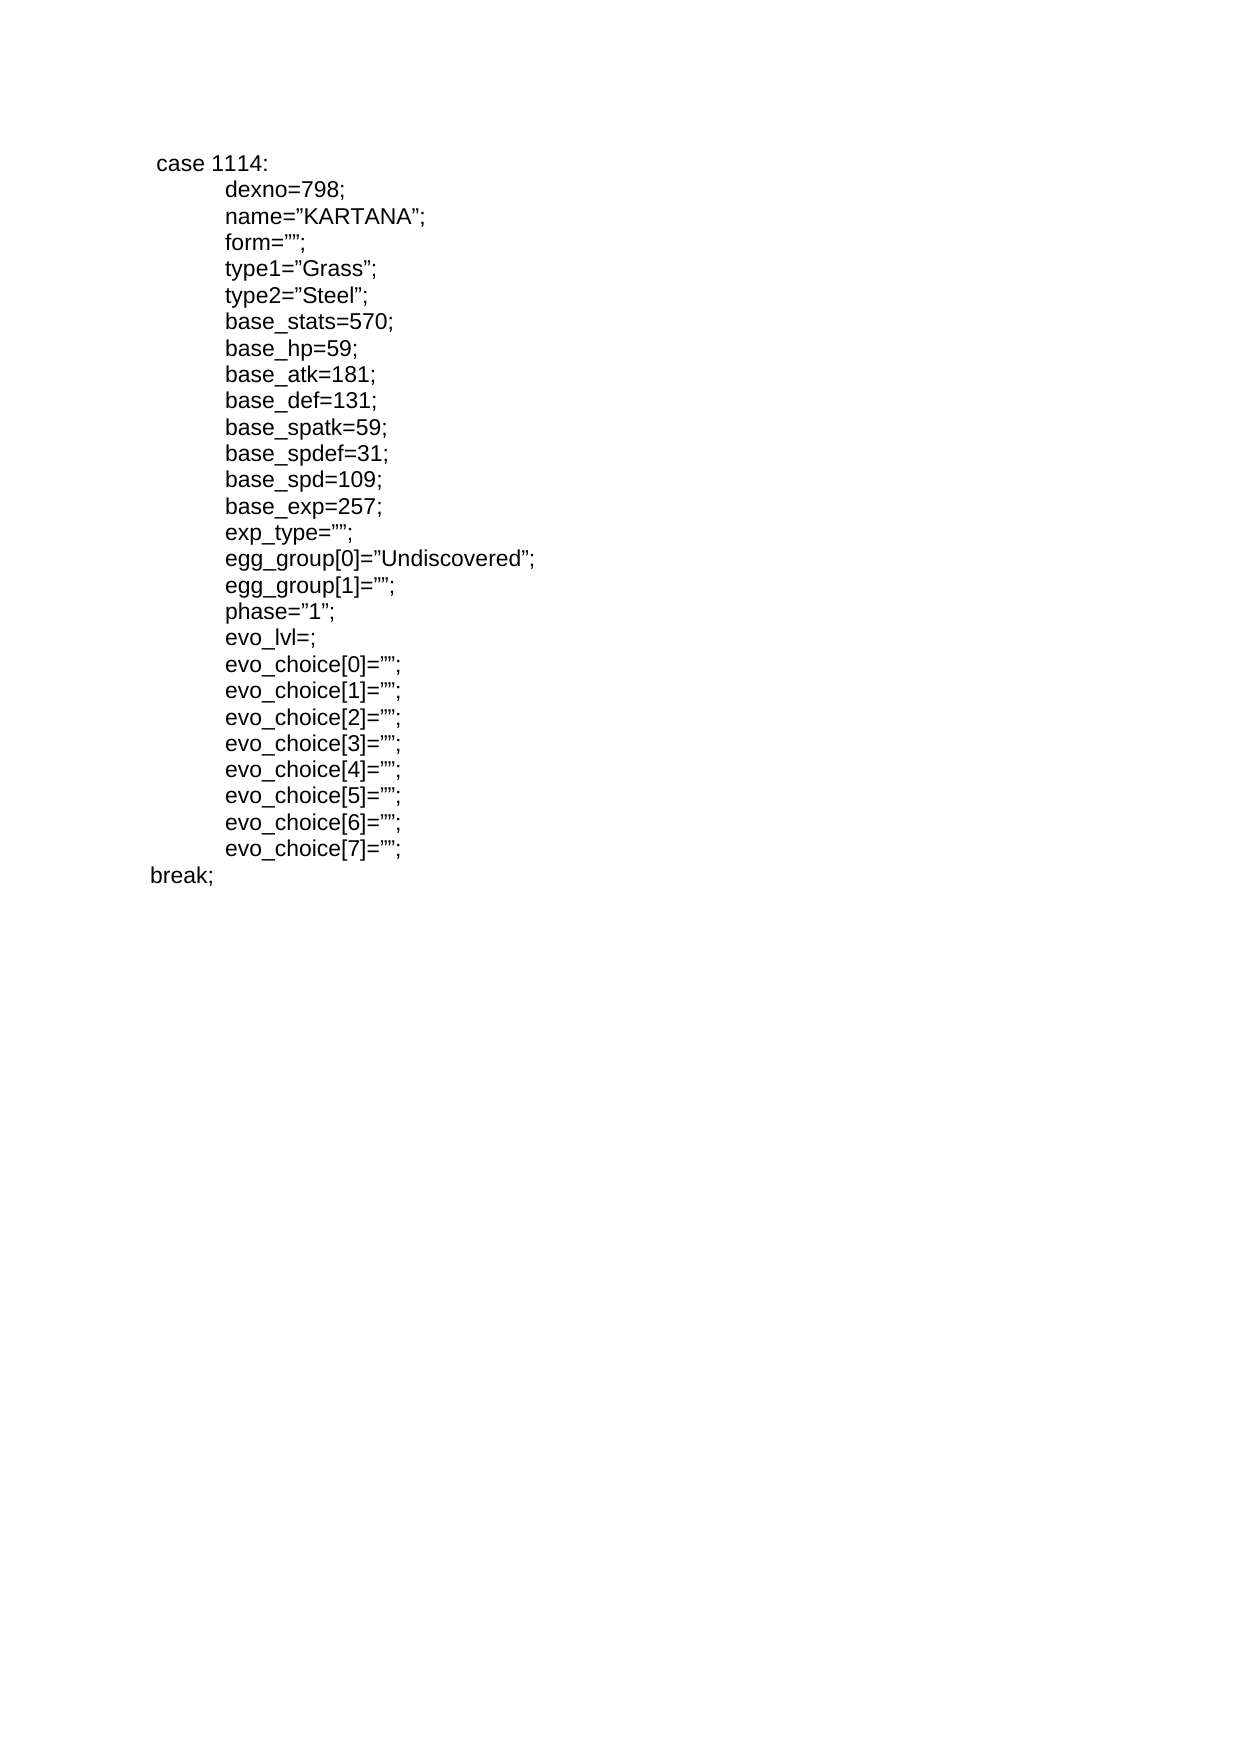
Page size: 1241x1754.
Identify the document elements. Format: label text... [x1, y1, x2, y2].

text exp_type=””; [150, 519, 1090, 545]
text form=””; [150, 229, 1090, 255]
text phase=”1”; [150, 598, 1090, 624]
text base_def=131; [150, 387, 1090, 413]
text evo_choice[1]=””; [150, 677, 1090, 703]
text evo_choice[3]=””; [150, 730, 1090, 756]
text base_exp=257; [150, 493, 1090, 519]
text base_spatk=59; [150, 413, 1090, 440]
text evo_lvl=; [150, 624, 1090, 651]
text base_spdef=31; [150, 440, 1090, 466]
text evo_choice[0]=””; [150, 651, 1090, 677]
text base_atk=181; [150, 361, 1090, 387]
text name=”KARTANA”; [150, 203, 1090, 229]
text dexno=798; [150, 176, 1090, 203]
text break; [150, 862, 1090, 888]
text evo_choice[5]=””; [150, 782, 1090, 809]
text base_spd=109; [150, 466, 1090, 493]
text evo_choice[7]=””; [150, 835, 1090, 862]
text egg_group[1]=””; [150, 572, 1090, 598]
text evo_choice[2]=””; [150, 703, 1090, 730]
text case 1114: [150, 150, 1090, 176]
text type1=”Grass”; [150, 255, 1090, 282]
text base_hp=59; [150, 334, 1090, 361]
text egg_group[0]=”Undiscovered”; [150, 545, 1090, 572]
text type2=”Steel”; [150, 282, 1090, 308]
text evo_choice[6]=””; [150, 809, 1090, 835]
text base_stats=570; [150, 308, 1090, 334]
text evo_choice[4]=””; [150, 756, 1090, 782]
